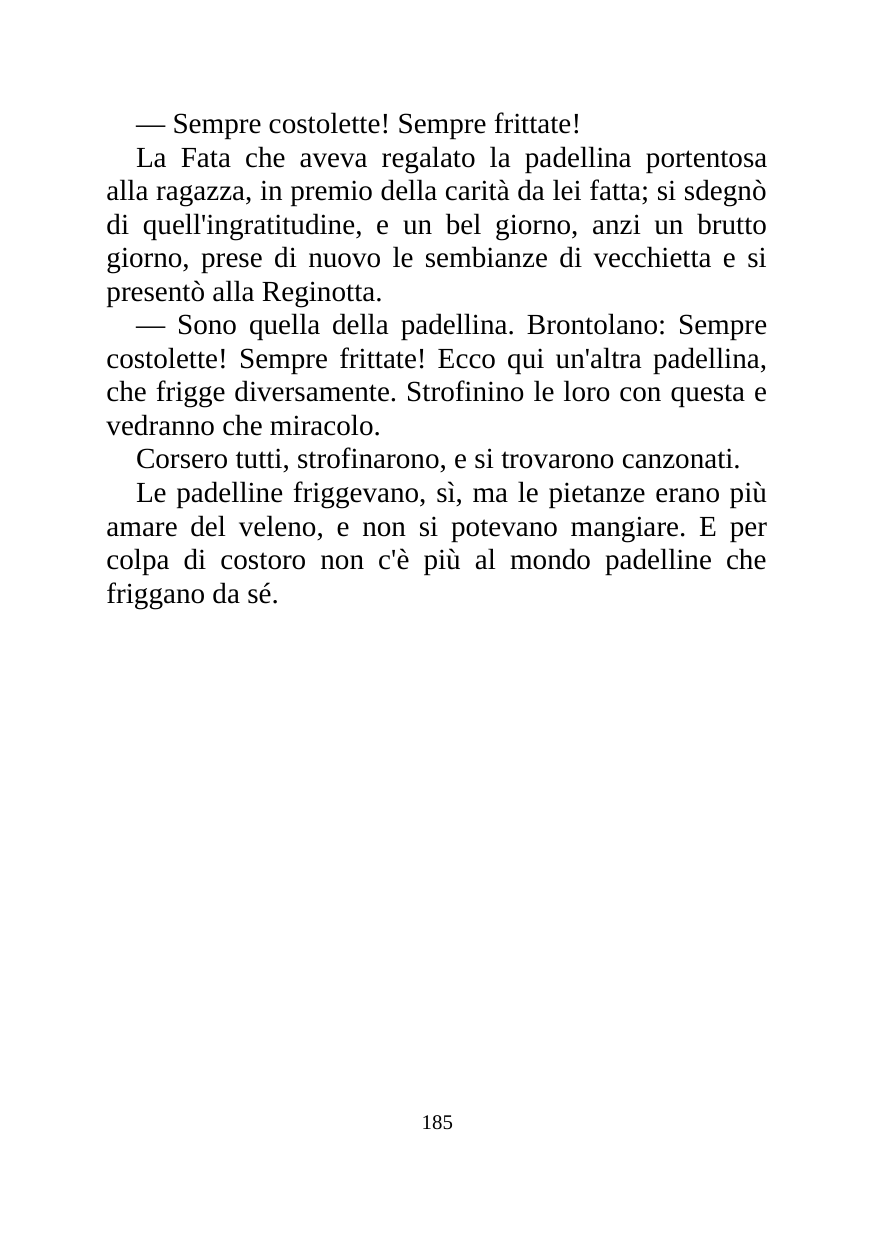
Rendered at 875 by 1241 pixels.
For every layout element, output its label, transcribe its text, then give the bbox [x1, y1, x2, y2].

text — Sono quella della padellina. Brontolano: Sempre costolette! Sempre frittate! Ecco qui un'altra padellina, che frigge diversamente. Strofinino le loro con questa e vedranno che miracolo. [106, 307, 768, 442]
text Le padelline friggevano, sì, ma le pietanze erano più amare del veleno, e non si potevano mangiare. E per colpa di costoro non c'è più al mondo padelline che friggano da sé. [106, 475, 768, 609]
text Corsero tutti, strofinarono, e si trovarono canzonati. [106, 442, 768, 475]
text La Fata che aveva regalato la padellina portentosa alla ragazza, in premio della carità da lei fatta; si sdegnò di quell'ingratitudine, e un bel giorno, anzi un brutto giorno, prese di nuovo le sembianze di vecchietta e si presentò alla Reginotta. [106, 140, 768, 307]
text — Sempre costolette! Sempre frittate! [106, 106, 768, 140]
